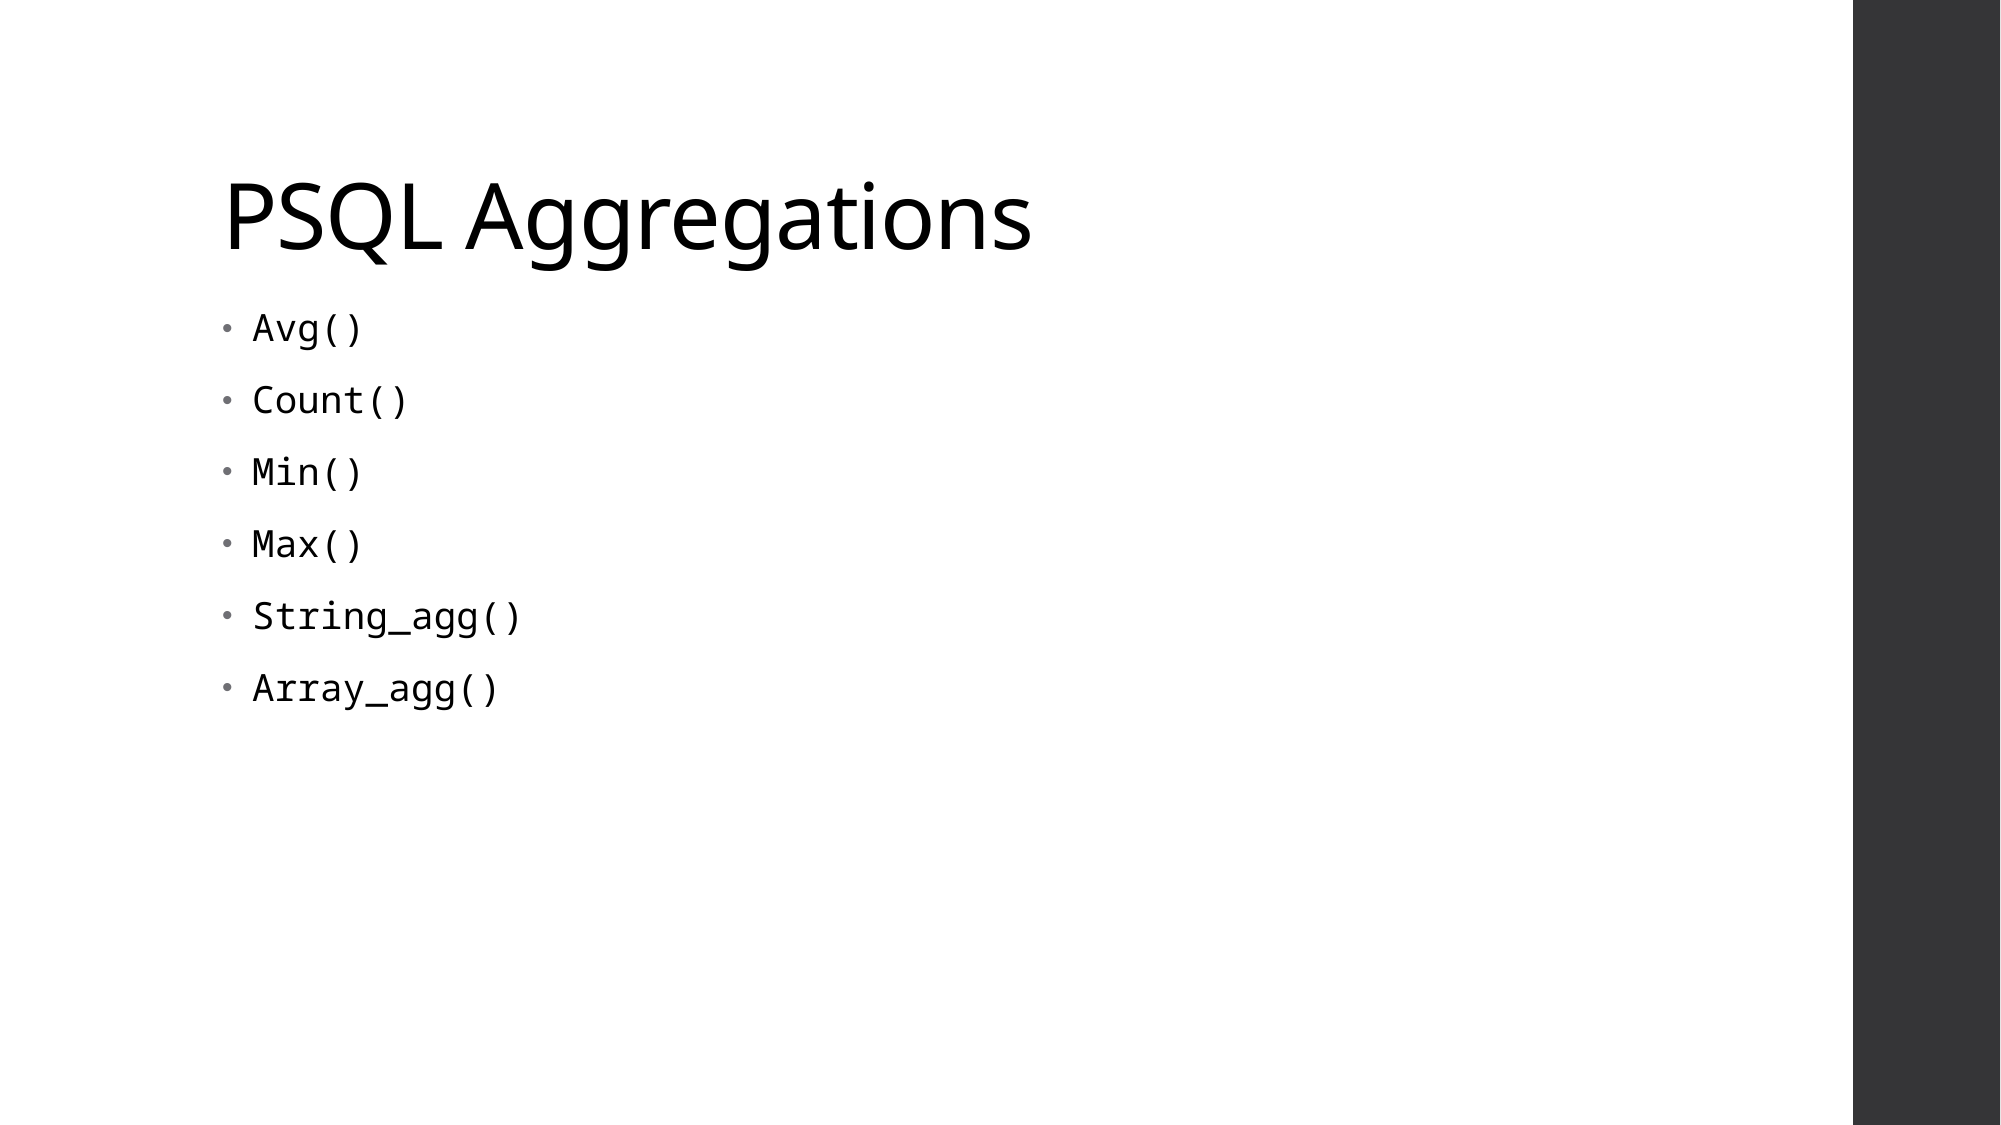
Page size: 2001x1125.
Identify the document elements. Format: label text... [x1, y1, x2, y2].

list Avg() Count() Min() Max() String_agg() Array_agg() [206, 299, 1617, 1014]
title PSQL Aggregations [206, 60, 1797, 278]
